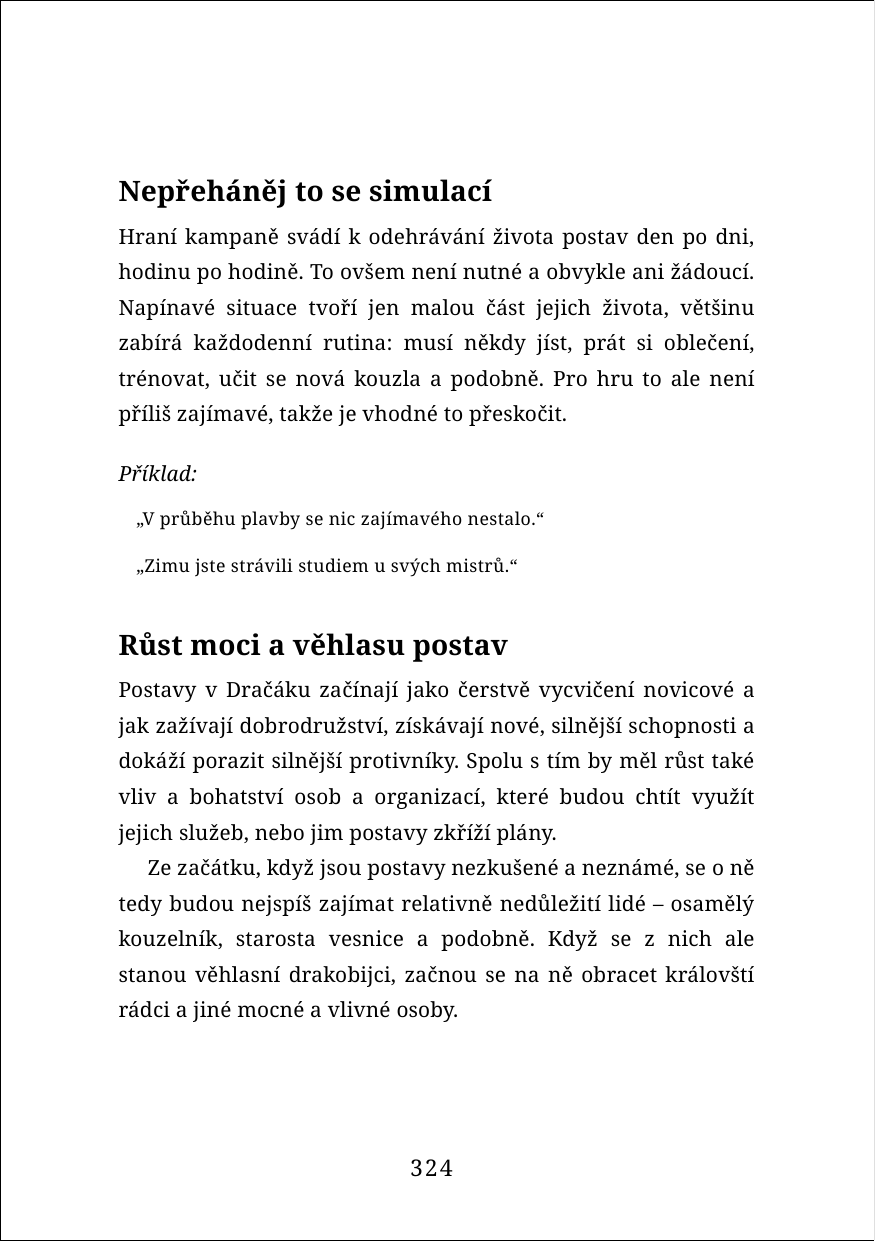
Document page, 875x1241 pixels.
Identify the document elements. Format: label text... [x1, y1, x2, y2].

text Hraní kampaně svádí k odehrávání života postav den po dni, hodinu po hodině. To ovšem není nutné a obvykle ani žádoucí. Napínavé situace tvoří jen malou část jejich života, většinu zabírá každodenní rutina: musí někdy jíst, prát si oblečení, trénovat, učit se nová kouzla a podobně. Pro hru to ale není příliš zajímavé, takže je vhodné to přeskočit. [118, 222, 756, 428]
subtitle Růst moci a věhlasu postav [118, 625, 756, 664]
text „V průběhu plavby se nic zajímavého nestalo.“ [136, 506, 756, 530]
text Postavy v Dračáku začínají jako čerstvě vycvičení novicové a jak zažívají dobrodružství, získávají nové, silnější schopnosti a dokáží porazit silnější protivníky. Spolu s tím by měl růst také vliv a bohatství osob a organizací, které budou chtít využít jejich služeb, nebo jim postavy zkříží plány. Ze začátku, když jsou postavy nezkušené a neznámé, se o ně tedy budou nejspíš zajímat relativně nedůležití lidé – osamělý kouzelník, starosta vesnice a podobně. Když se z nich ale stanou věhlasní drakobijci, začnou se na ně obracet královští rádci a jiné mocné a vlivné osoby. [118, 676, 756, 1024]
subtitle Nepřeháněj to se simulací [118, 172, 756, 210]
text „Zimu jste strávili studiem u svých mistrů.“ [136, 554, 756, 578]
text Příklad: [118, 459, 756, 487]
